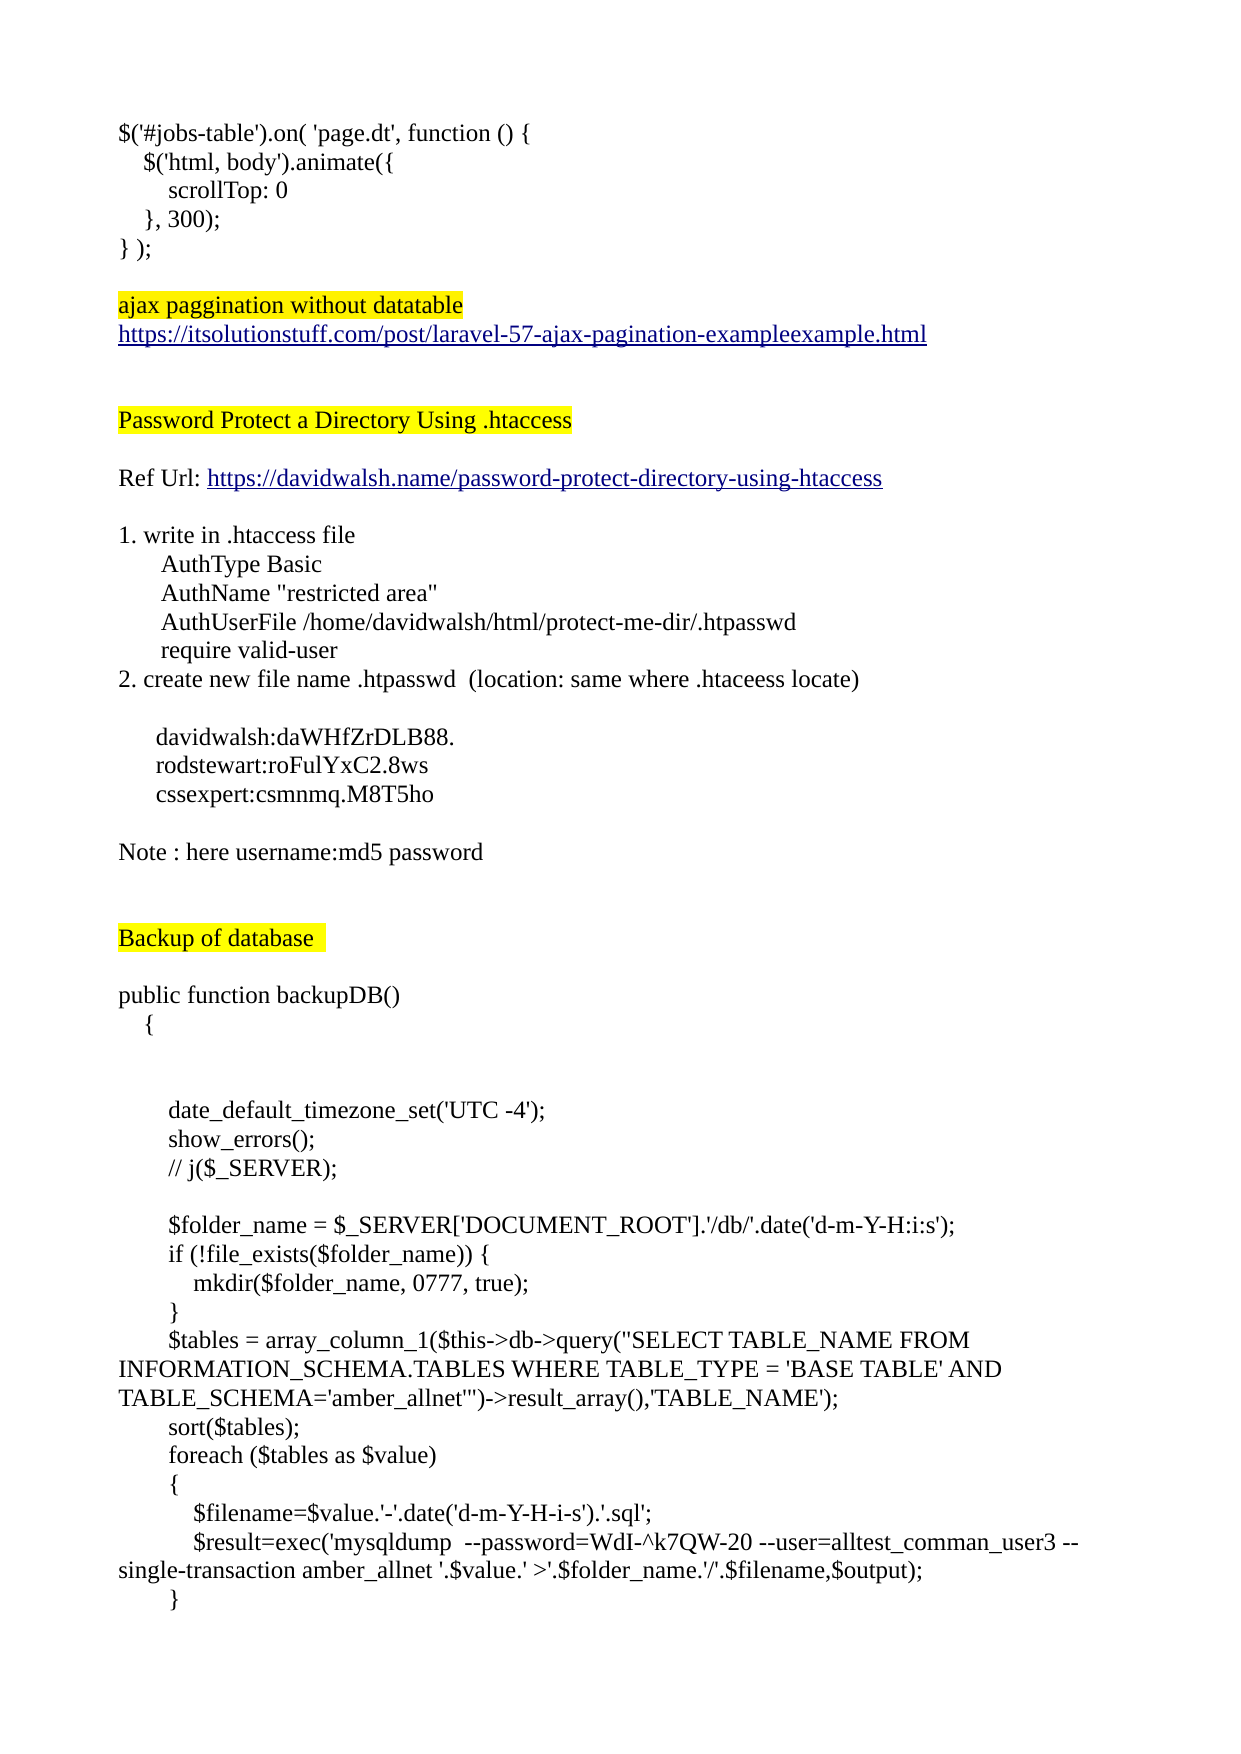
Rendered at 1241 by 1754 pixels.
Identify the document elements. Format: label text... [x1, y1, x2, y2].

text Backup of database [118, 923, 1122, 952]
text if (!file_exists($folder_name)) { [118, 1239, 1122, 1268]
text $filename=$value.'-'.date('d-m-Y-H-i-s').'.sql'; [118, 1498, 1122, 1527]
text Password Protect a Directory Using .htaccess [118, 406, 1122, 434]
text // j($_SERVER); [118, 1153, 1122, 1182]
text scrollTop: 0 [118, 176, 1122, 204]
text show_errors(); [118, 1124, 1122, 1153]
text date_default_timezone_set('UTC -4'); [118, 1096, 1122, 1124]
text } ); [118, 233, 1122, 262]
text davidwalsh:daWHfZrDLB88. [118, 722, 1122, 751]
text 1. write in .htaccess file [118, 521, 1122, 549]
text Note : here username:md5 password [118, 837, 1122, 866]
text foreach ($tables as $value) [118, 1441, 1122, 1469]
text AuthName "restricted area" [118, 578, 1122, 607]
text $result=exec('mysqldump --password=WdI-^k7QW-20 --user=alltest_comman_user3 --single-transaction amber_allnet '.$value.' >'.$folder_name.'/'.$filename,$output); [118, 1527, 1122, 1584]
text AuthType Basic [118, 549, 1122, 578]
text https://itsolutionstuff.com/post/laravel-57-ajax-pagination-exampleexample.html [118, 319, 1122, 348]
text $('html, body').animate({ [118, 147, 1122, 176]
text sort($tables); [118, 1412, 1122, 1441]
text $folder_name = $_SERVER['DOCUMENT_ROOT'].'/db/'.date('d-m-Y-H:i:s'); [118, 1211, 1122, 1239]
text cssexpert:csmnmq.M8T5ho [118, 779, 1122, 808]
text } [118, 1584, 1122, 1613]
text Ref Url: https://davidwalsh.name/password-protect-directory-using-htaccess [118, 463, 1122, 492]
text { [118, 1469, 1122, 1498]
text ajax paggination without datatable [118, 291, 1122, 319]
text AuthUserFile /home/davidwalsh/html/protect-me-dir/.htpasswd [118, 607, 1122, 636]
text }, 300); [118, 204, 1122, 233]
text public function backupDB() [118, 981, 1122, 1009]
text require valid-user [118, 636, 1122, 664]
text } [118, 1297, 1122, 1326]
text mkdir($folder_name, 0777, true); [118, 1268, 1122, 1297]
text $tables = array_column_1($this->db->query("SELECT TABLE_NAME FROM INFORMATION_SCHEMA.TABLES WHERE TABLE_TYPE = 'BASE TABLE' AND TABLE_SCHEMA='amber_allnet'")->result_array(),'TABLE_NAME'); [118, 1326, 1122, 1412]
text { [118, 1009, 1122, 1038]
text $('#jobs-table').on( 'page.dt', function () { [118, 118, 1122, 147]
text 2. create new file name .htpasswd (location: same where .htaceess locate) [118, 664, 1122, 693]
text rodstewart:roFulYxC2.8ws [118, 751, 1122, 779]
